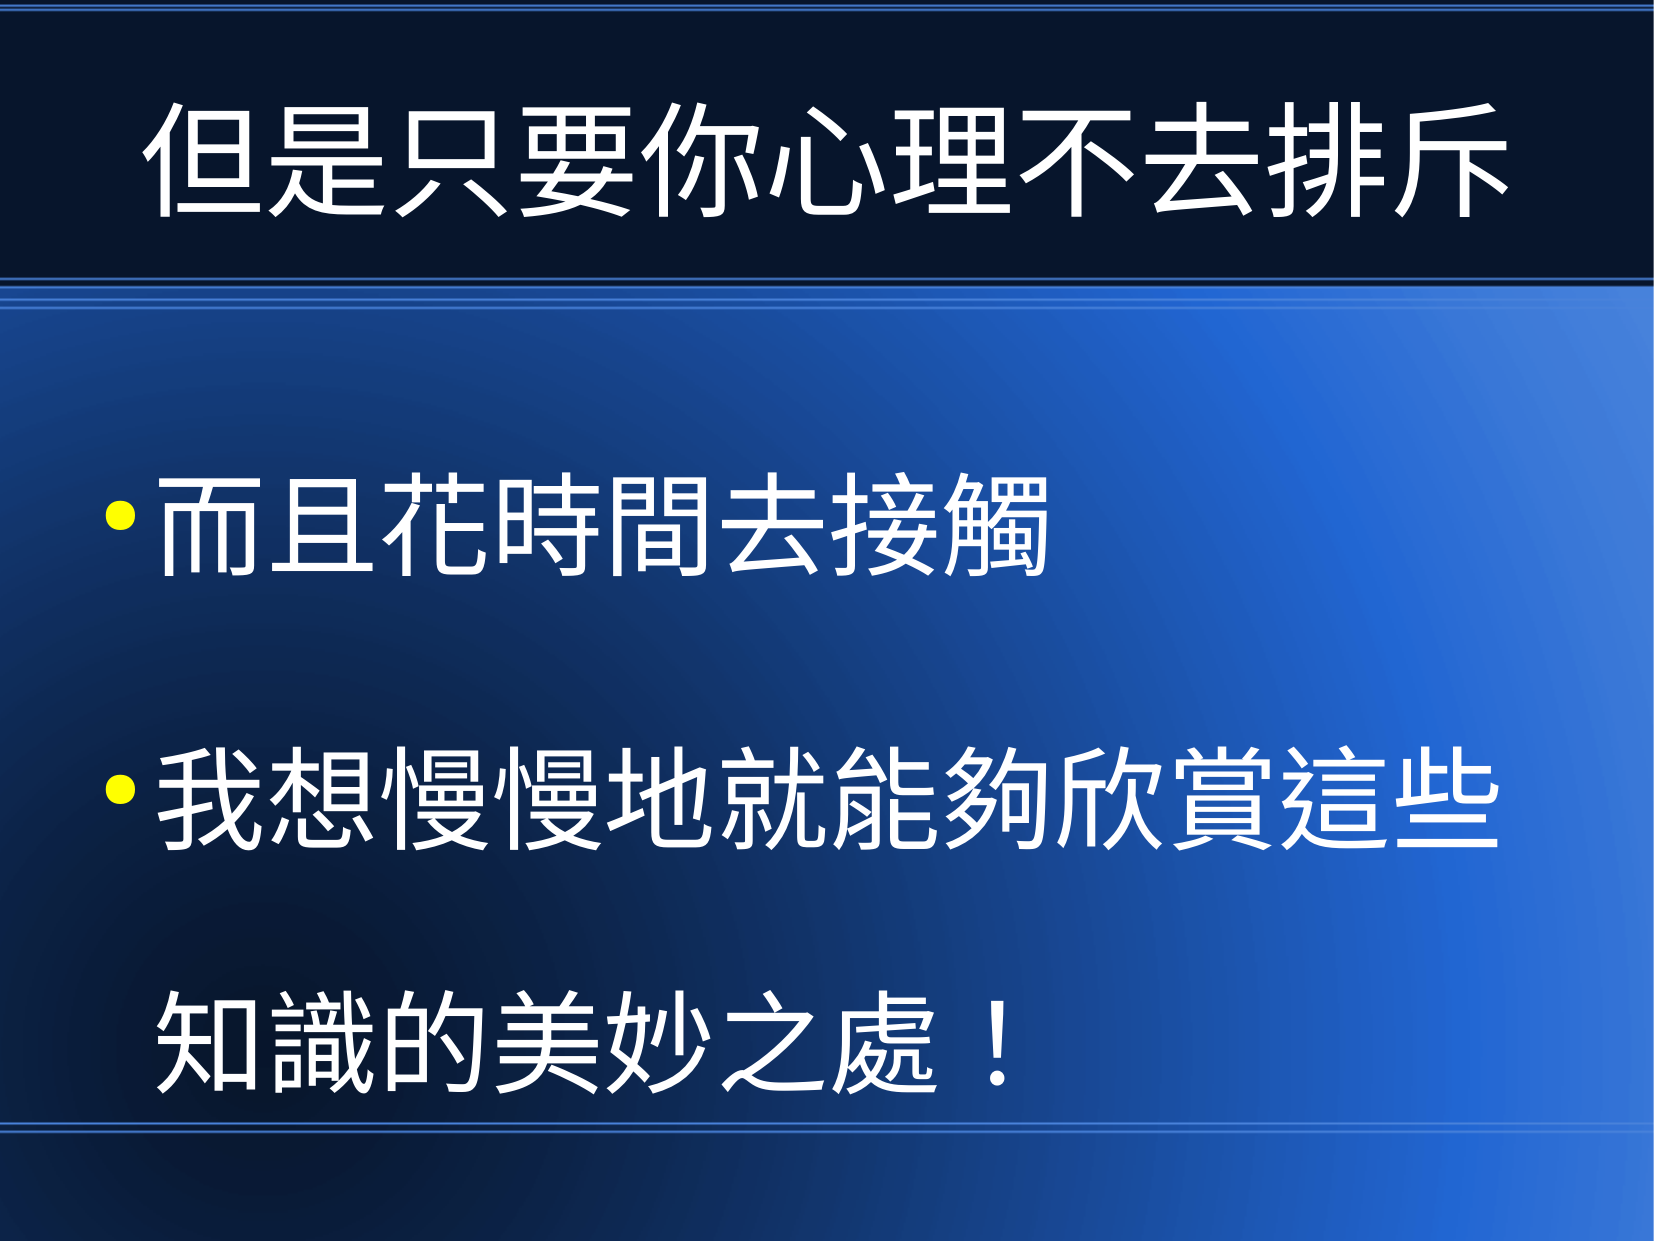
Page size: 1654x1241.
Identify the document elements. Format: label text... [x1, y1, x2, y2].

title 但是只要你心理不去排斥 [82, 49, 1571, 257]
picture [0, 0, 1654, 1241]
list 而且花時間去接觸 我想慢慢地就能夠欣賞這些知識的美妙之處！ [82, 355, 1571, 1241]
